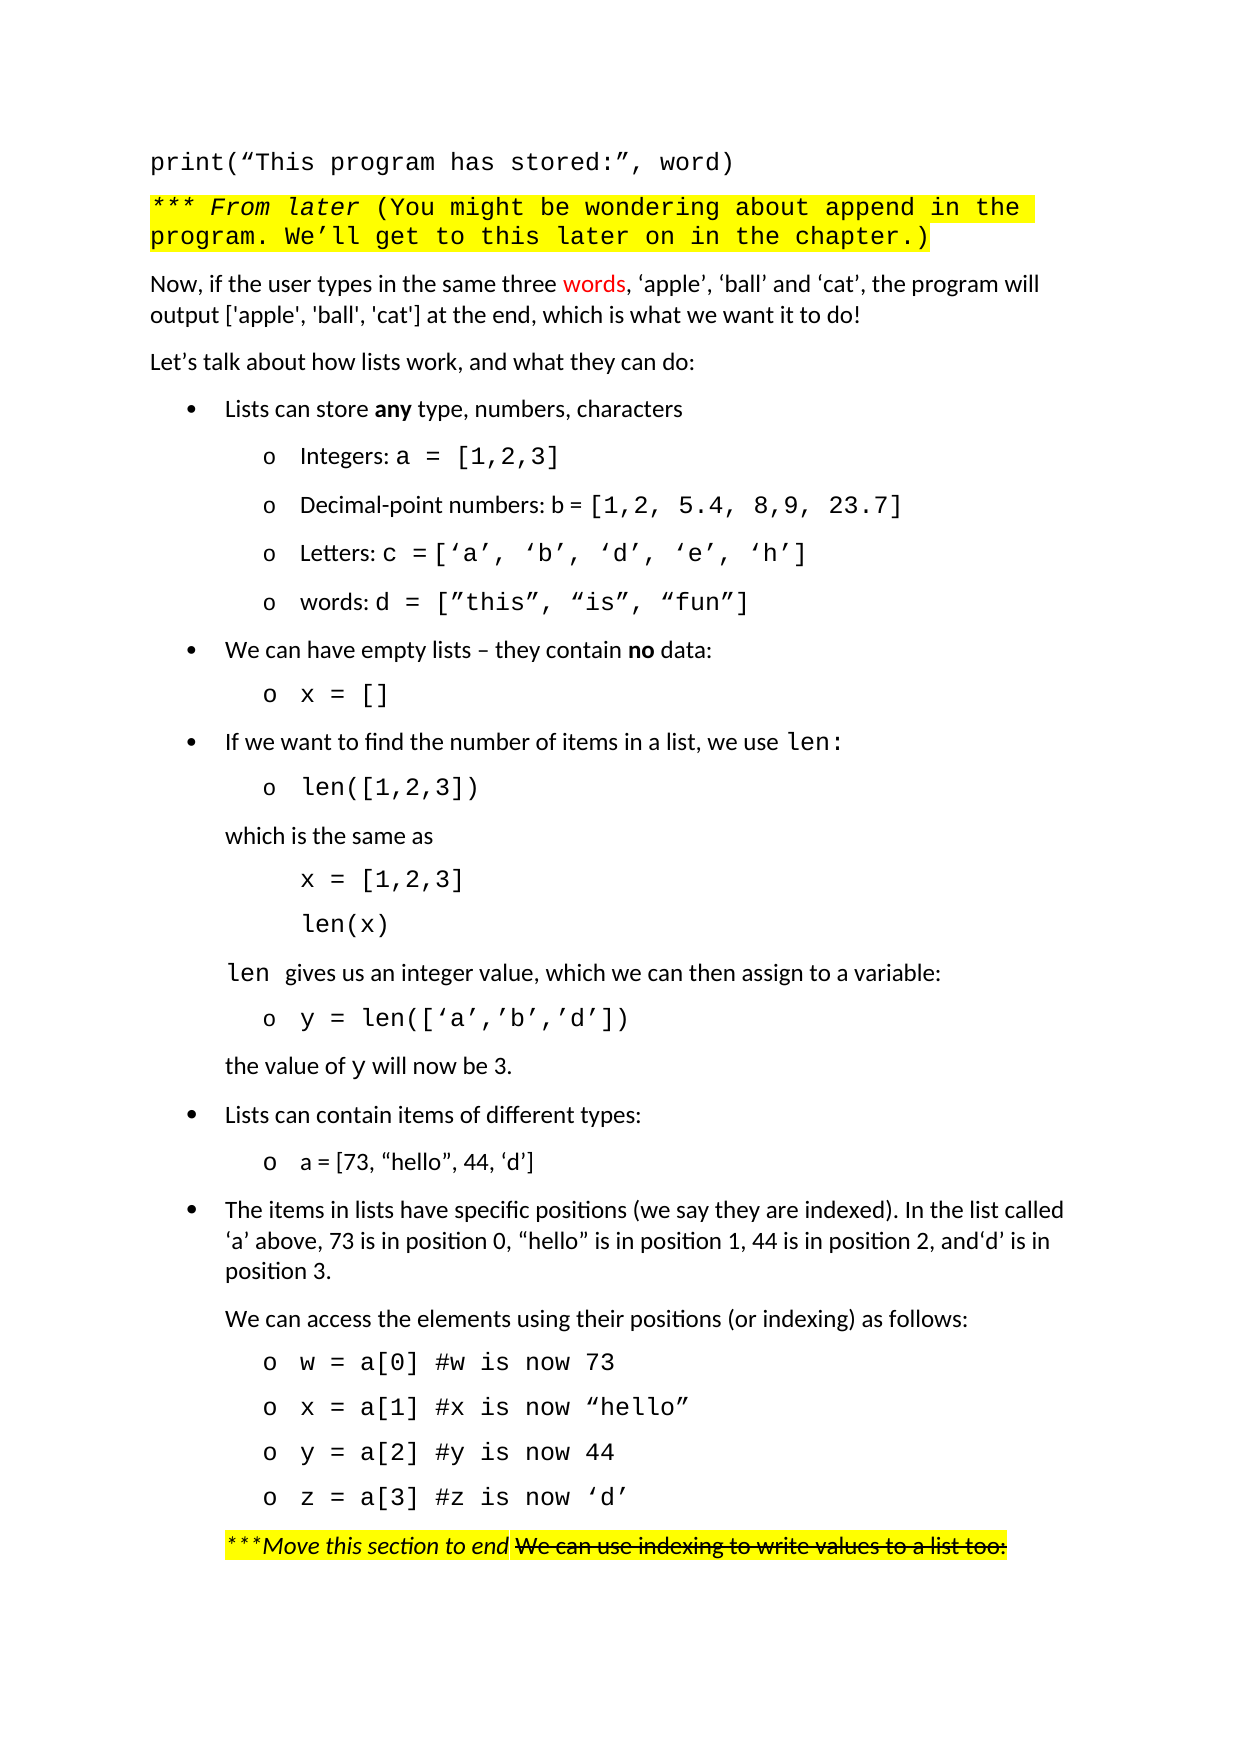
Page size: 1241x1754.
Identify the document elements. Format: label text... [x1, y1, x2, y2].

list z = a[3] #z is now ‘d’ [262, 1485, 1090, 1513]
list If we want to find the number of items in a list, we use len: [187, 726, 1090, 758]
list Letters: c = [‘a’, ‘b’, ‘d’, ‘e’, ‘h’] [262, 537, 1090, 569]
list x = a[1] #x is now “hello” [262, 1395, 1090, 1423]
text the value of y will now be 3. [225, 1050, 1090, 1082]
text ***Move this section to end We can use indexing to write values to a list too: [225, 1530, 1090, 1560]
text len(x) [225, 912, 1090, 940]
list w = a[0] #w is now 73 [262, 1350, 1090, 1378]
text Let’s talk about how lists work, and what they can do: [150, 346, 1090, 377]
text *** From later (You might be wondering about append in the program. We’ll get to this later on in the chapter.) [150, 195, 1090, 252]
list We can access the elements using their positions (or indexing) as follows: [225, 1303, 1090, 1333]
list The items in lists have specific positions (we say they are indexed). In the list called ‘a’ above, 73 is in position 0, “hello” is in position 1, 44 is in position 2, and‘d’ is in position 3. [187, 1194, 1090, 1286]
list We can have empty lists – they contain no data: [187, 634, 1090, 665]
list Integers: a = [1,2,3] [262, 440, 1090, 472]
list words: d = [”this”, “is”, “fun”] [262, 586, 1090, 617]
list y = a[2] #y is now 44 [262, 1440, 1090, 1468]
text len gives us an integer value, which we can then assign to a variable: [150, 957, 1090, 989]
list Lists can contain items of different types: [187, 1099, 1090, 1129]
text Now, if the user types in the same three words, ‘apple’, ‘ball’ and ‘cat’, the program will output ['apple', 'ball', 'cat'] at the end, which is what we want it to do! [150, 268, 1090, 329]
list len([1,2,3]) [262, 775, 1090, 803]
list Decimal-point numbers: b = [1,2, 5.4, 8,9, 23.7] [262, 489, 1090, 521]
text print(“This program has stored:”, word) [150, 150, 1090, 178]
list y = len([‘a’,’b’,’d’]) [262, 1005, 1090, 1034]
text which is the same as [150, 820, 1090, 850]
list a = [73, “hello”, 44, ‘d’] [262, 1146, 1090, 1178]
text x = [1,2,3] [225, 867, 1090, 895]
list Lists can store any type, numbers, characters [187, 393, 1090, 424]
list x = [] [262, 681, 1090, 710]
